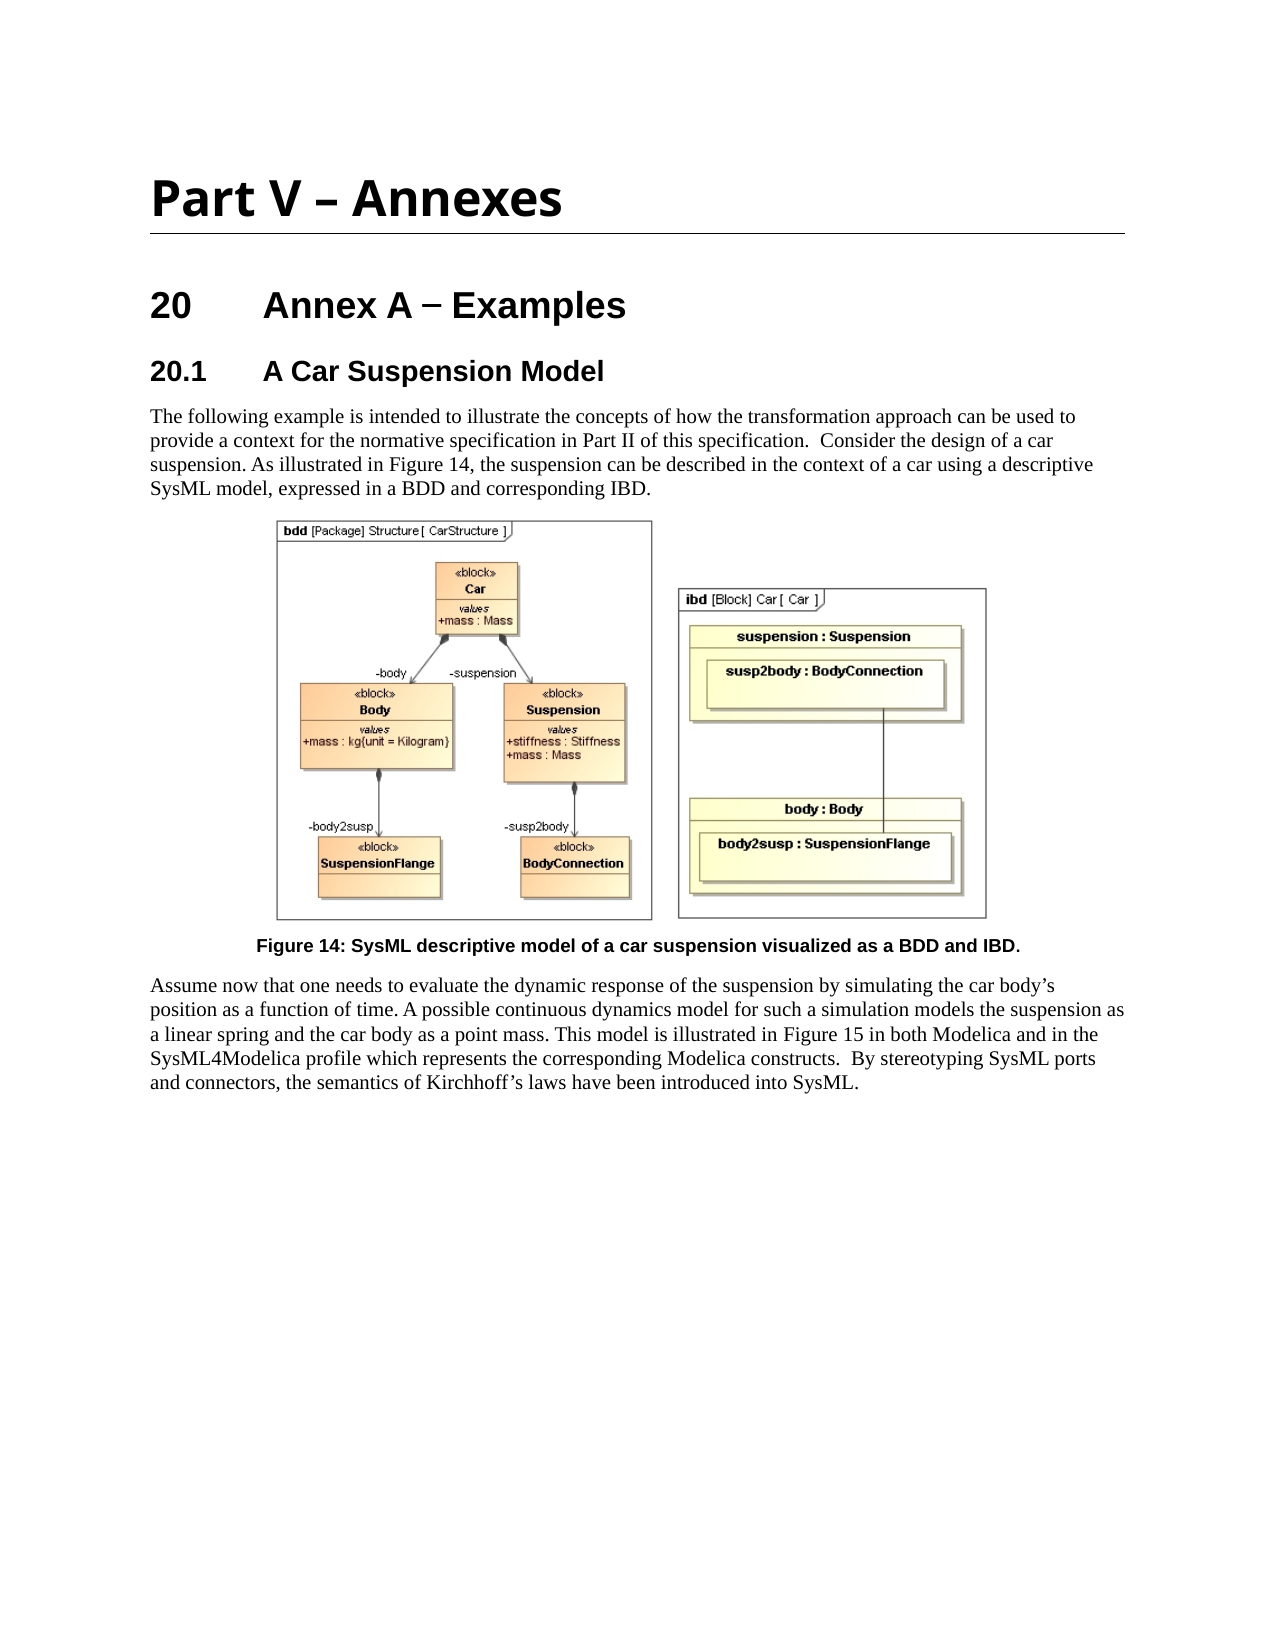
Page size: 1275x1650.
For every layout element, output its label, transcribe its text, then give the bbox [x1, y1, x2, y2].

text Assume now that one needs to evaluate the dynamic response of the suspension by simulating the car body’s position as a function of time. A possible continuous dynamics model for such a simulation models the suspension as a linear spring and the car body as a point mass. This model is illustrated in Figure 15 in both Modelica and in the SysML4Modelica profile which represents the corresponding Modelica constructs. By stereotyping SysML ports and connectors, the semantics of Kirchhoff’s laws have been introduced into SysML. [150, 973, 1125, 1094]
subtitle Annex A ̶̵̶ Examples [150, 284, 1125, 327]
picture [271, 515, 668, 936]
subtitle A Car Suspension Model [150, 354, 1125, 388]
picture [672, 582, 1004, 936]
text Figure 14: SysML descriptive model of a car suspension visualized as a BDD and IBD. [150, 935, 1126, 957]
subtitle Part V – Annexes [150, 162, 1125, 233]
text The following example is intended to illustrate the concepts of how the transformation approach can be used to provide a context for the normative specification in Part II of this specification. Consider the design of a car suspension. As illustrated in Figure 14, the suspension can be described in the context of a car using a descriptive SysML model, expressed in a BDD and corresponding IBD. [150, 404, 1125, 500]
